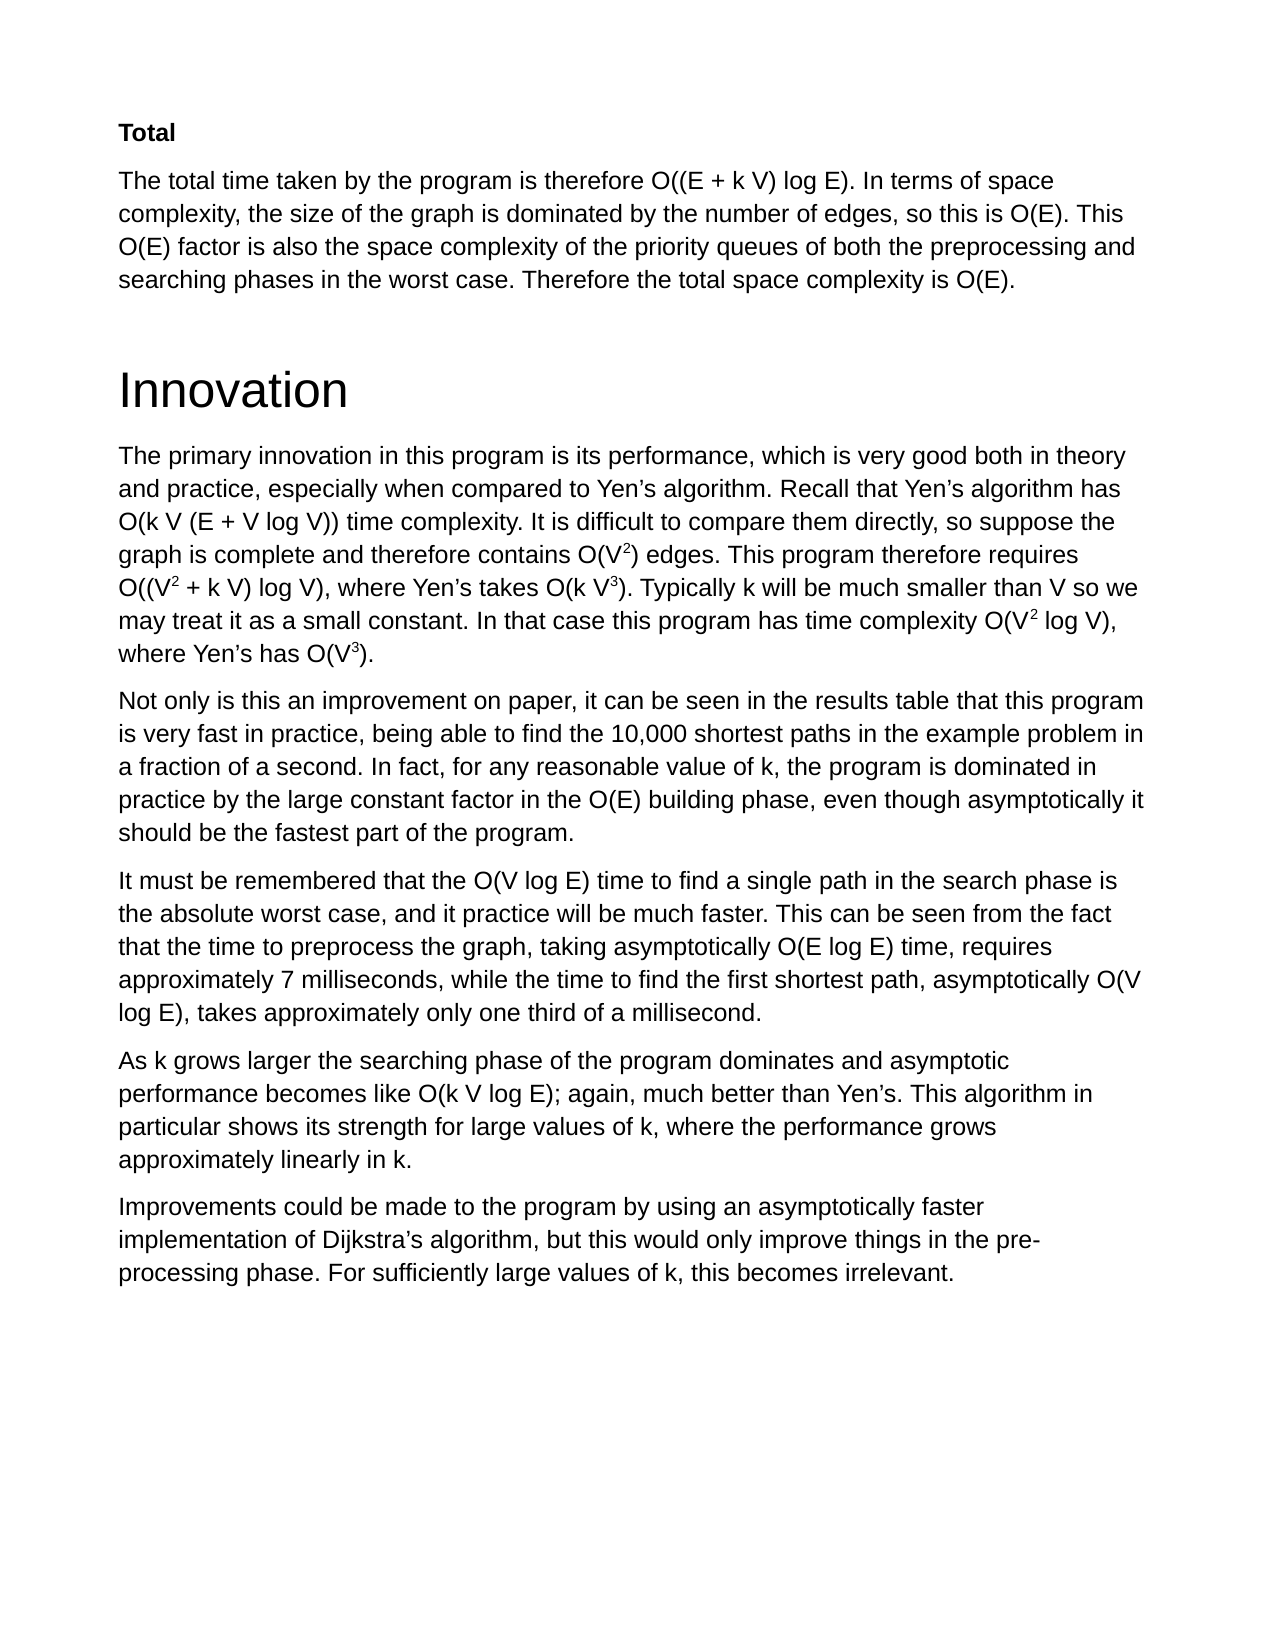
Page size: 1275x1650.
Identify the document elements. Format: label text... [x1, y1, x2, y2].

text The total time taken by the program is therefore O((E + k V) log E). In terms of space complexity, the size of the graph is dominated by the number of edges, so this is O(E). This O(E) factor is also the space complexity of the priority queues of both the preprocessing and searching phases in the worst case. Therefore the total space complexity is O(E). [118, 166, 1157, 293]
text Not only is this an improvement on paper, it can be seen in the results table that this program is very fast in practice, being able to find the 10,000 shortest paths in the example problem in a fraction of a second. In fact, for any reasonable value of k, the program is dominated in practice by the large constant factor in the O(E) building phase, even though asymptotically it should be the fastest part of the program. [118, 686, 1157, 847]
text It must be remembered that the O(V log E) time to find a single path in the search phase is the absolute worst case, and it practice will be much faster. This can be seen from the fact that the time to preprocess the graph, taking asymptotically O(E log E) time, requires approximately 7 milliseconds, while the time to find the first shortest path, asymptotically O(V log E), takes approximately only one third of a millisecond. [118, 866, 1157, 1027]
text The primary innovation in this program is its performance, which is very good both in theory and practice, especially when compared to Yen’s algorithm. Recall that Yen’s algorithm has O(k V (E + V log V)) time complexity. It is difficult to compare them directly, so suppose the graph is complete and therefore contains O(V2) edges. This program therefore requires O((V2 + k V) log V), where Yen’s takes O(k V3). Typically k will be much smaller than V so we may treat it as a small constant. In that case this program has time complexity O(V2 log V), where Yen’s has O(V3). [118, 441, 1157, 667]
text Total [118, 118, 1157, 147]
text Improvements could be made to the program by using an asymptotically faster implementation of Dijkstra’s algorithm, but this would only improve things in the pre-processing phase. For sufficiently large values of k, this becomes irrelevant. [118, 1192, 1157, 1287]
text As k grows larger the searching phase of the program dominates and asymptotic performance becomes like O(k V log E); again, much better than Yen’s. This algorithm in particular shows its strength for large values of k, where the performance grows approximately linearly in k. [118, 1046, 1157, 1173]
text Innovation [118, 360, 1157, 417]
